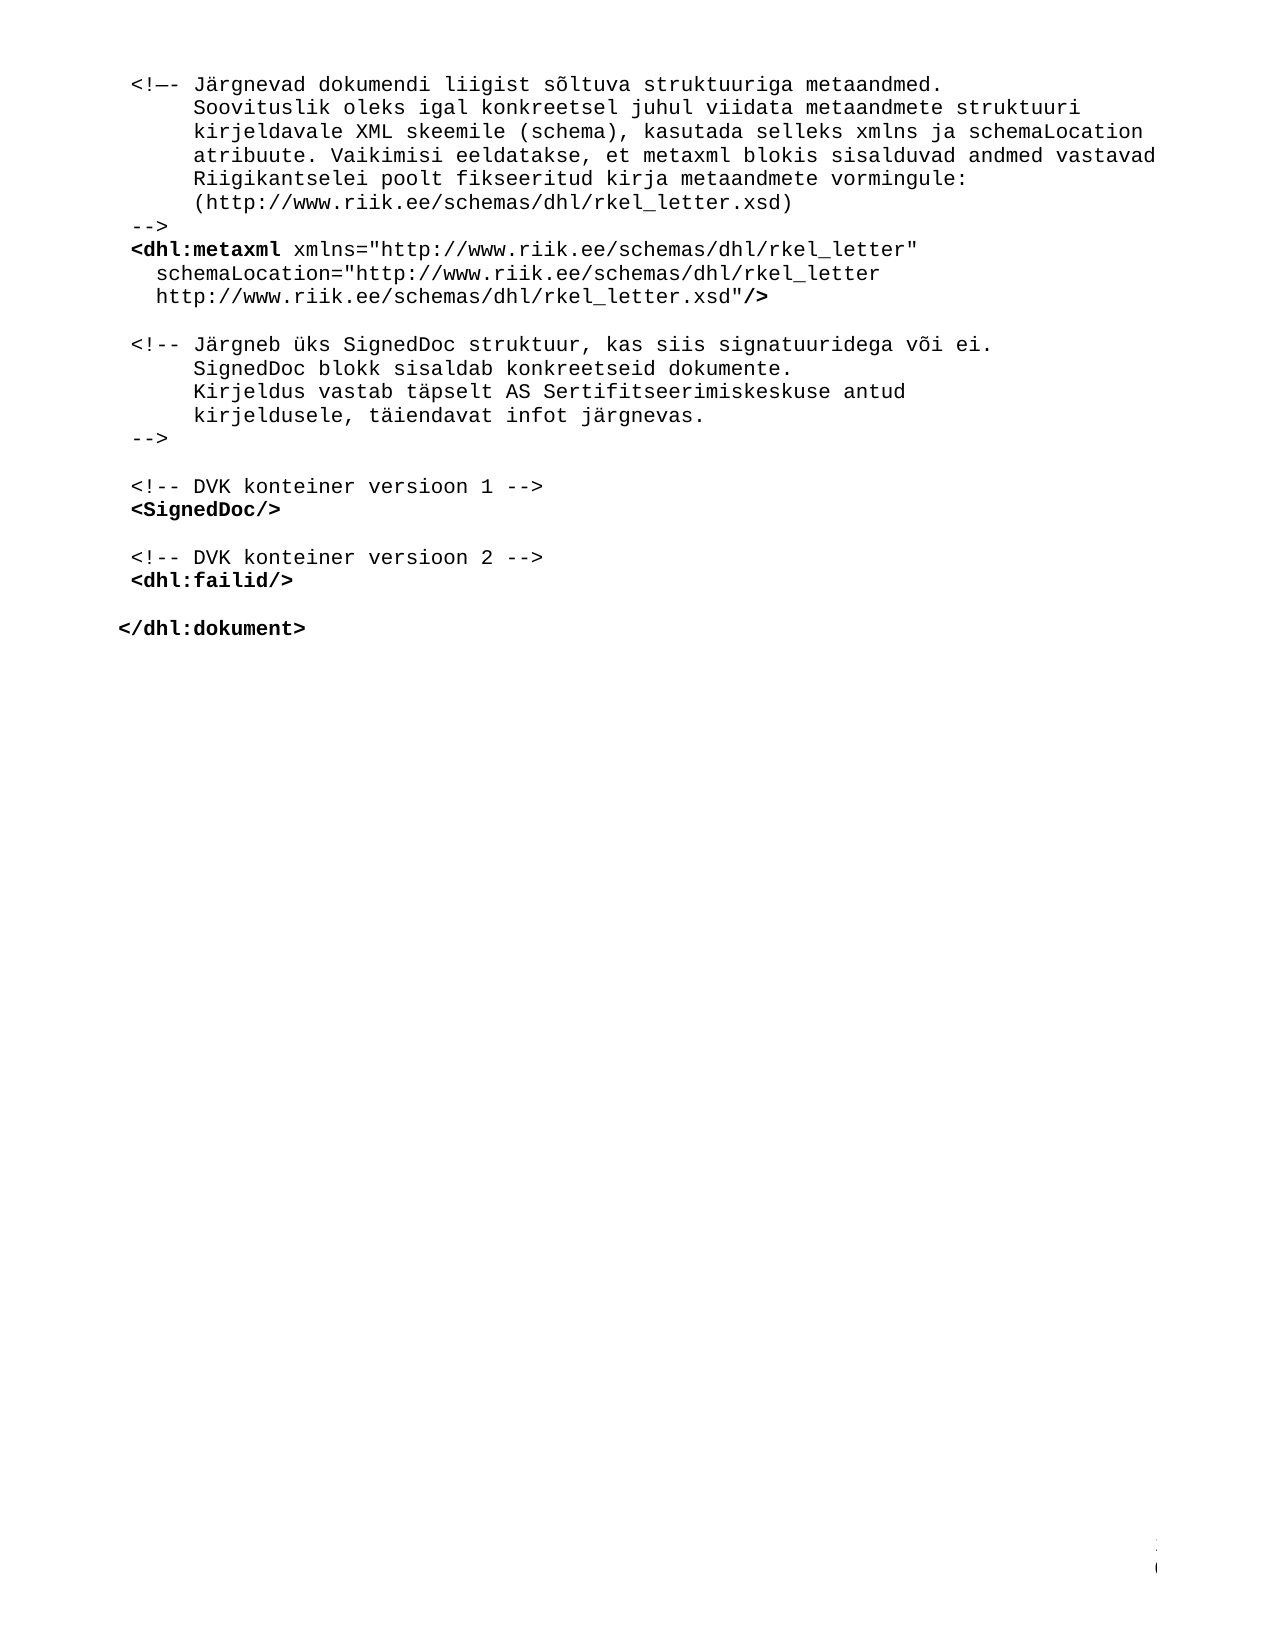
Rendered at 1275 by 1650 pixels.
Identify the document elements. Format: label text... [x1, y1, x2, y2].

text <!—- Järgnevad dokumendi liigist sõltuva struktuuriga metaandmed. [118, 74, 1157, 97]
text <!-- Järgneb üks SignedDoc struktuur, kas siis signatuuridega või ei. [118, 334, 1157, 357]
text Kirjeldus vastab täpselt AS Sertifitseerimiskeskuse antud [118, 381, 1157, 405]
text </dhl:dokument> [118, 618, 1157, 641]
text --> [118, 428, 1157, 452]
text (http://www.riik.ee/schemas/dhl/rkel_letter.xsd) [118, 192, 1157, 216]
text <dhl:metaxml xmlns="http://www.riik.ee/schemas/dhl/rkel_letter" [118, 239, 1157, 263]
text Soovituslik oleks igal konkreetsel juhul viidata metaandmete struktuuri [118, 97, 1157, 121]
text <!-- DVK konteiner versioon 1 --> [118, 476, 1157, 499]
text schemaLocation="http://www.riik.ee/schemas/dhl/rkel_letter [118, 263, 1157, 287]
text Riigikantselei poolt fikseeritud kirja metaandmete vormingule: [118, 168, 1157, 192]
text kirjeldusele, täiendavat infot järgnevas. [118, 405, 1157, 428]
text --> [118, 216, 1157, 239]
text atribuute. Vaikimisi eeldatakse, et metaxml blokis sisalduvad andmed vastavad [118, 145, 1157, 168]
text <SignedDoc/> [118, 499, 1157, 523]
text <!-- DVK konteiner versioon 2 --> [118, 547, 1157, 570]
text kirjeldavale XML skeemile (schema), kasutada selleks xmlns ja schemaLocation [118, 121, 1157, 145]
text <dhl:failid/> [118, 570, 1157, 594]
text http://www.riik.ee/schemas/dhl/rkel_letter.xsd"/> [118, 287, 1157, 310]
text SignedDoc blokk sisaldab konkreetseid dokumente. [118, 357, 1157, 381]
